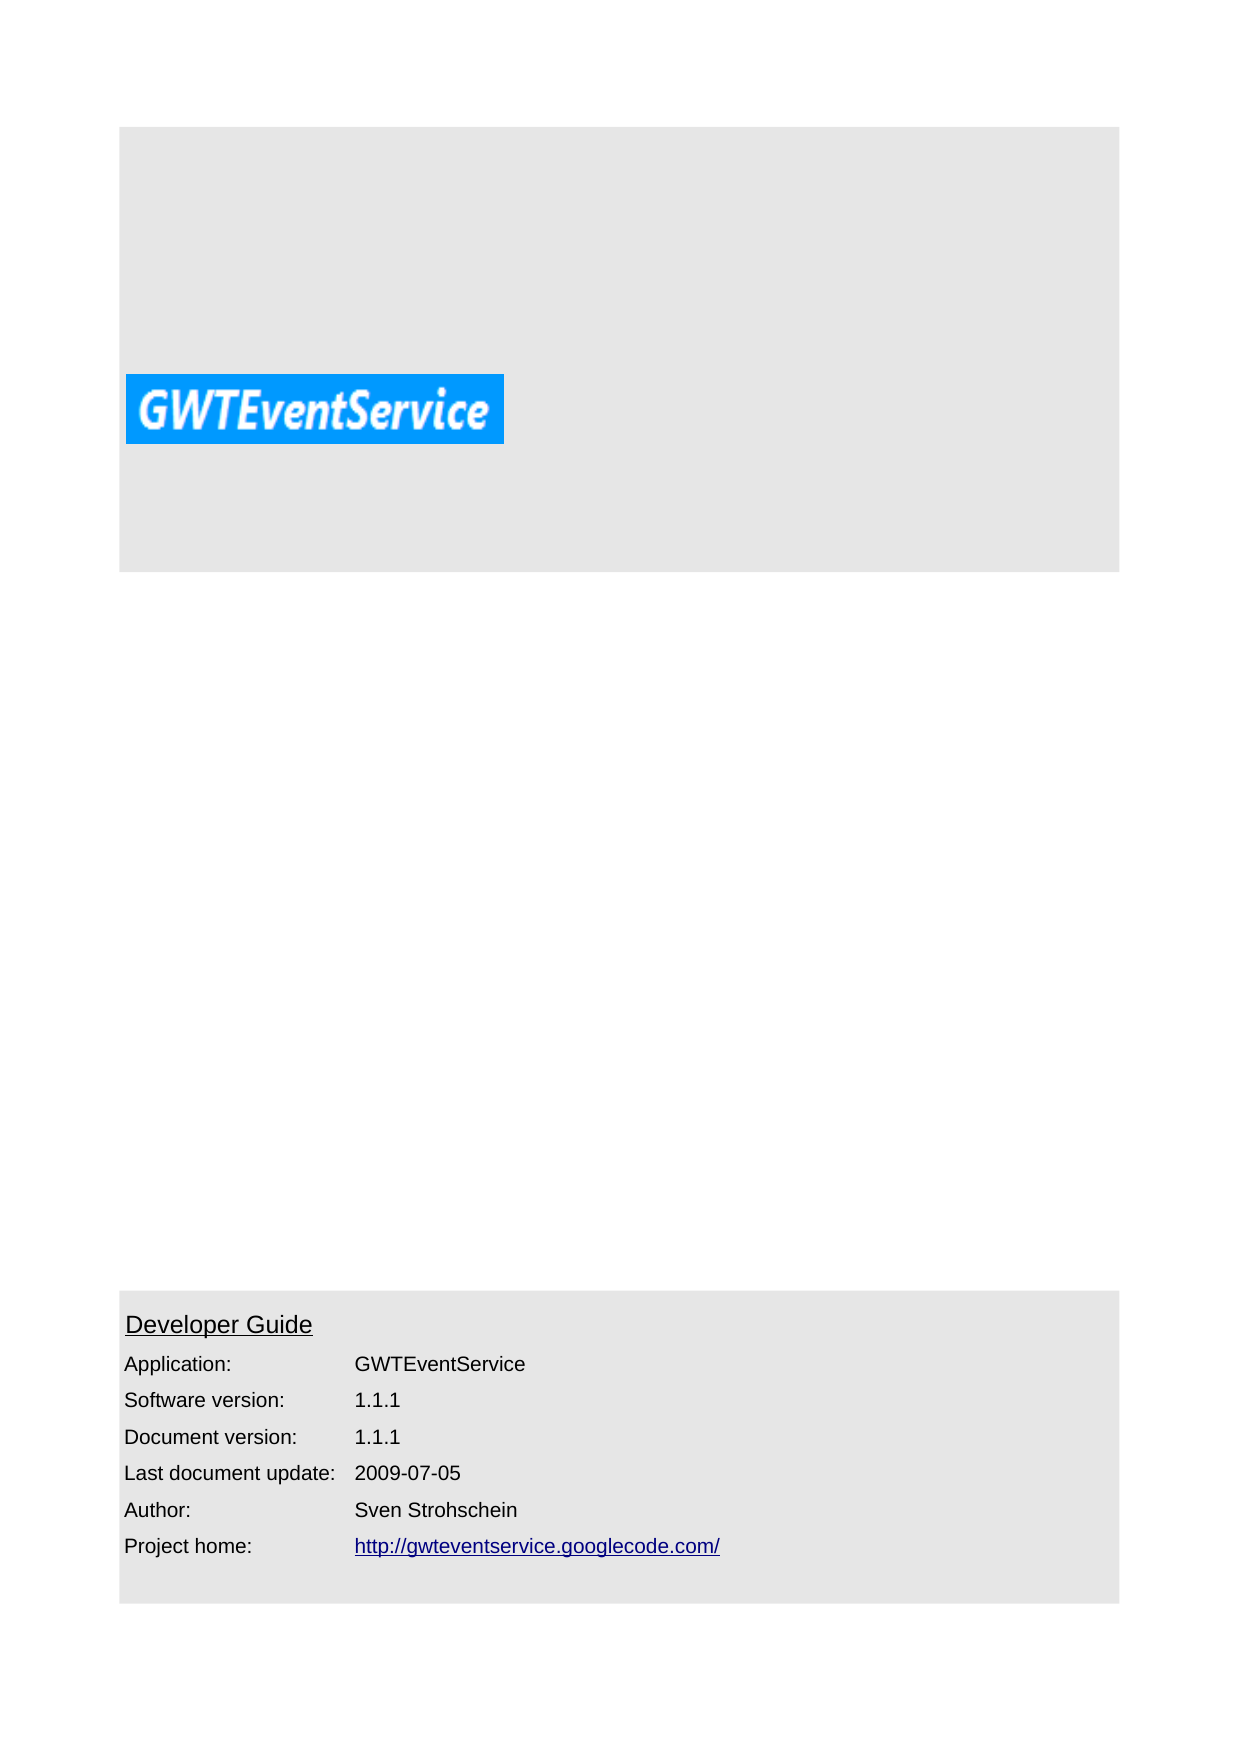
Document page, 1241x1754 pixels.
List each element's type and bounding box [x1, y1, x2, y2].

picture [126, 374, 504, 444]
